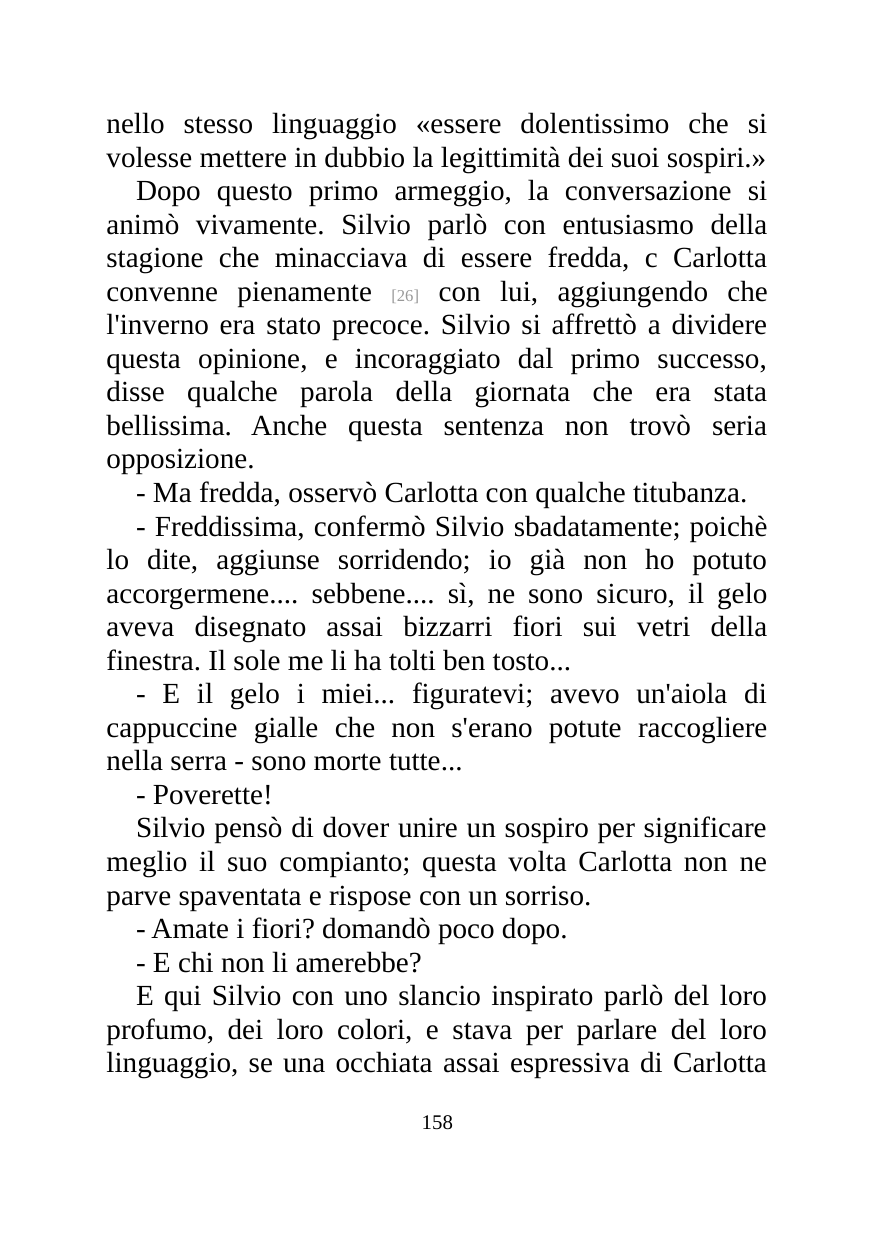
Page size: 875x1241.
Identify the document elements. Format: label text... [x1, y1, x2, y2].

text - Freddissima, confermò Silvio sbadatamente; poichè lo dite, aggiunse sorridendo; io già non ho potuto accorgermene.... sebbene.... sì, ne sono sicuro, il gelo aveva disegnato assai bizzarri fiori sui vetri della finestra. Il sole me li ha tolti ben tosto... [106, 509, 768, 676]
text E qui Silvio con uno slancio inspirato parlò del loro profumo, dei loro colori, e stava per parlare del loro linguaggio, se una occhiata assai espressiva di Carlotta [106, 978, 768, 1079]
text nello stesso linguaggio «essere dolentissimo che si volesse mettere in dubbio la legittimità dei suoi sospiri.» [106, 106, 768, 173]
text - E il gelo i miei... figuratevi; avevo un'aiola di cappuccine gialle che non s'erano potute raccogliere nella serra - sono morte tutte... [106, 676, 768, 777]
text - E chi non li amerebbe? [106, 945, 768, 978]
text Dopo questo primo armeggio, la conversazione si animò vivamente. Silvio parlò con entusiasmo della stagione che minacciava di essere fredda, c Carlotta convenne pienamente [26] con lui, aggiungendo che l'inverno era stato precoce. Silvio si affrettò a dividere questa opinione, e incoraggiato dal primo successo, disse qualche parola della giornata che era stata bellissima. Anche questa sentenza non trovò seria opposizione. [106, 173, 768, 475]
text Silvio pensò di dover unire un sospiro per significare meglio il suo compianto; questa volta Carlotta non ne parve spaventata e rispose con un sorriso. [106, 811, 768, 911]
text - Amate i fiori? domandò poco dopo. [106, 911, 768, 945]
text - Ma fredda, osservò Carlotta con qualche titubanza. [106, 475, 768, 509]
text - Poverette! [106, 777, 768, 811]
